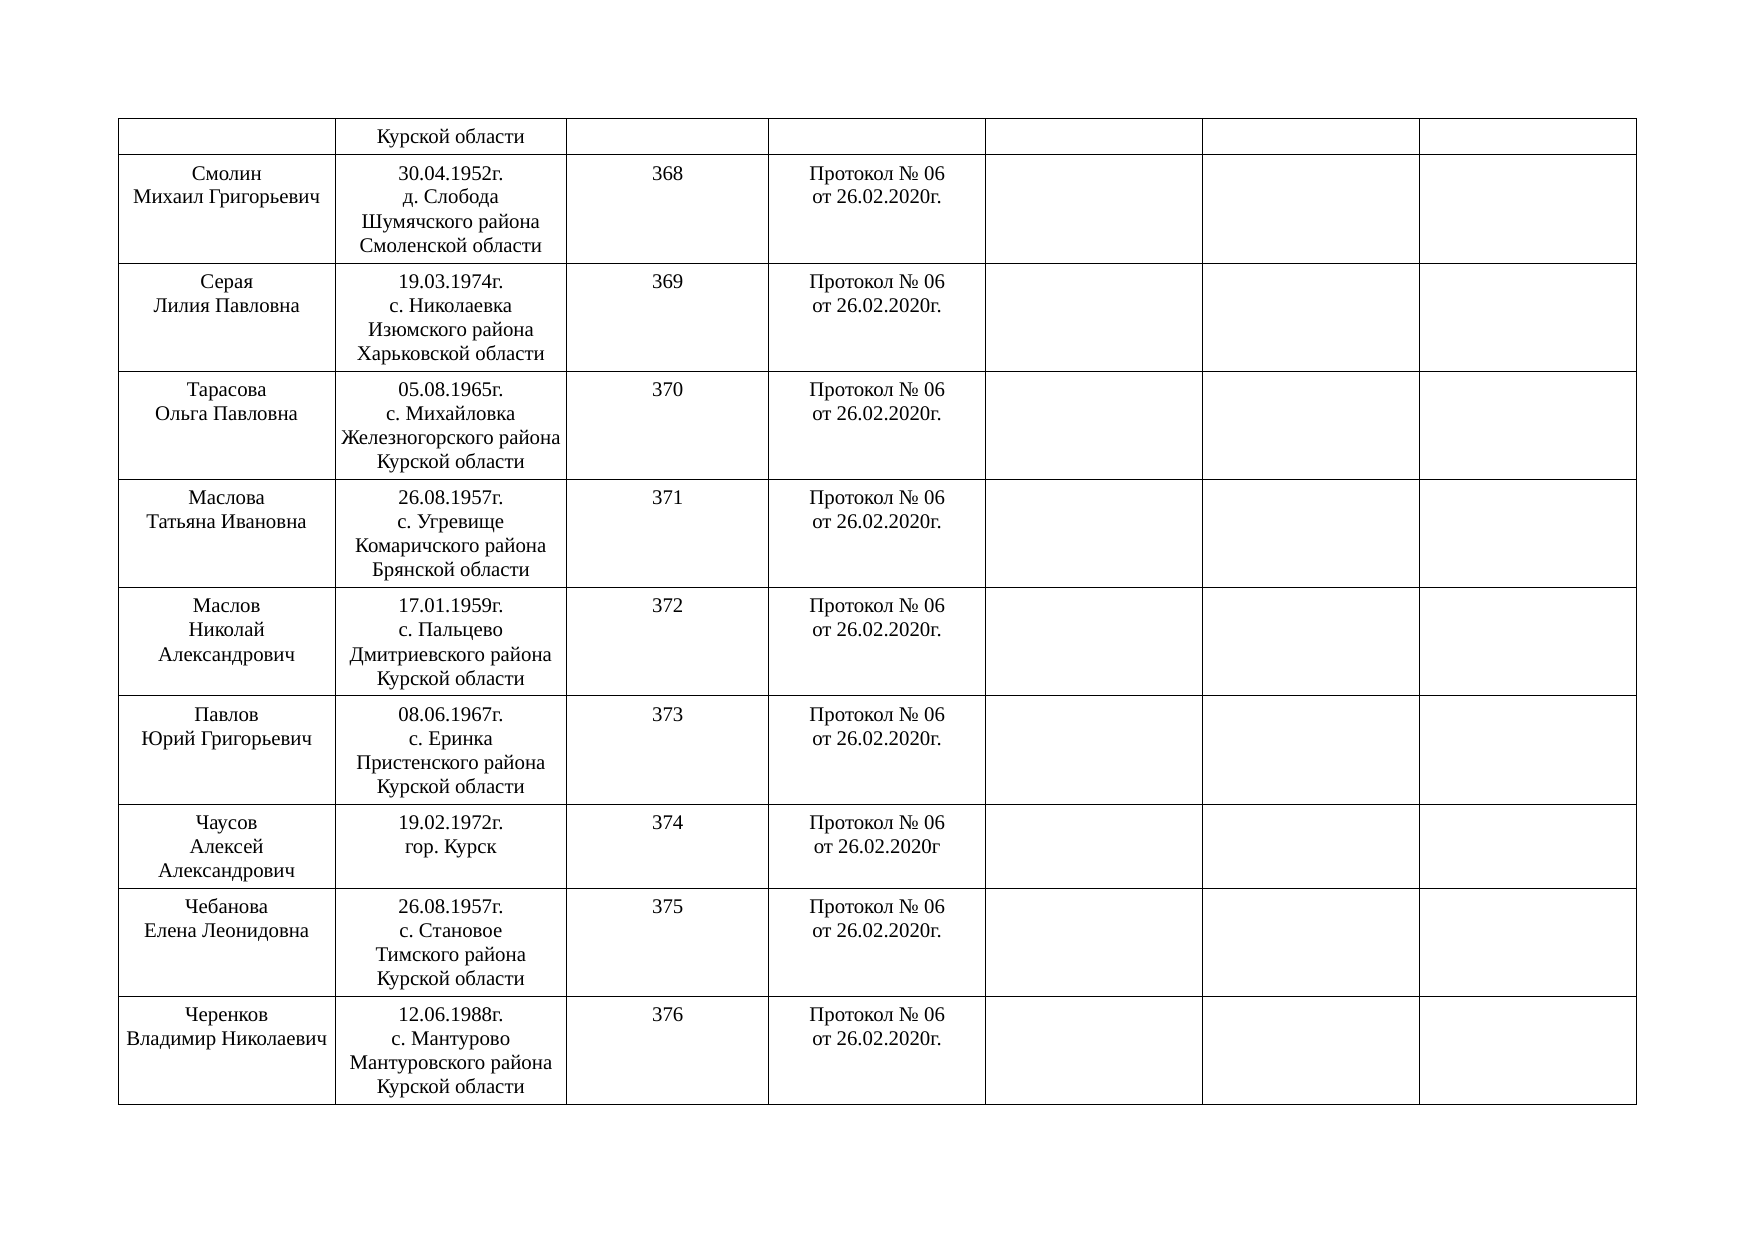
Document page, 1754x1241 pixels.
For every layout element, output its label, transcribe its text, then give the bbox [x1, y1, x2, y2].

table_cell 08.06.1967г. с. Еринка Пристенского района Курской области [336, 696, 566, 803]
table_cell [986, 155, 1202, 262]
table_cell Протокол № 06 от 26.02.2020г. [769, 889, 985, 996]
table_cell [1420, 372, 1636, 479]
table_cell [986, 480, 1202, 587]
table_cell 372 [567, 588, 768, 695]
table_cell [769, 119, 985, 154]
table_cell Курской области [336, 119, 566, 154]
table_cell Маслова Татьяна Ивановна [119, 480, 335, 587]
table_cell 19.02.1972г. гор. Курск [336, 805, 566, 888]
table_cell 19.03.1974г. с. Николаевка Изюмского района Харьковской области [336, 264, 566, 371]
table_cell [986, 997, 1202, 1104]
table_cell Протокол № 06 от 26.02.2020г. [769, 997, 985, 1104]
table_cell Протокол № 06 от 26.02.2020г. [769, 372, 985, 479]
table_cell [1420, 889, 1636, 996]
table_cell 376 [567, 997, 768, 1104]
table_cell 368 [567, 155, 768, 262]
table_cell Тарасова Ольга Павловна [119, 372, 335, 479]
table_cell 26.08.1957г. с. Становое Тимского района Курской области [336, 889, 566, 996]
table_cell [986, 805, 1202, 888]
table_cell [1203, 155, 1419, 262]
table_cell [986, 696, 1202, 803]
table_cell 12.06.1988г. с. Мантурово Мантуровского района Курской области [336, 997, 566, 1104]
table_cell 375 [567, 889, 768, 996]
table_cell [986, 119, 1202, 154]
table_cell 05.08.1965г. с. Михайловка Железногорского района Курской области [336, 372, 566, 479]
table_cell [119, 119, 335, 154]
table_cell [1420, 264, 1636, 371]
table_cell [1203, 480, 1419, 587]
table_cell Маслов Николай Александрович [119, 588, 335, 695]
table_cell [986, 264, 1202, 371]
table_cell Чаусов Алексей Александрович [119, 805, 335, 888]
table_cell [1203, 119, 1419, 154]
table_cell 373 [567, 696, 768, 803]
table_cell Протокол № 06 от 26.02.2020г. [769, 264, 985, 371]
table_cell Черенков Владимир Николаевич [119, 997, 335, 1104]
table_cell [1203, 805, 1419, 888]
table_cell [1203, 372, 1419, 479]
table_cell 374 [567, 805, 768, 888]
table_cell [1203, 889, 1419, 996]
table_cell Протокол № 06 от 26.02.2020г. [769, 588, 985, 695]
table_cell [1203, 588, 1419, 695]
table_cell 17.01.1959г. с. Пальцево Дмитриевского района Курской области [336, 588, 566, 695]
table_cell Протокол № 06 от 26.02.2020г. [769, 480, 985, 587]
table_cell [1203, 696, 1419, 803]
table_cell [1420, 119, 1636, 154]
table_cell [1203, 264, 1419, 371]
table_cell [1420, 588, 1636, 695]
table_cell [1420, 480, 1636, 587]
table_cell [1420, 805, 1636, 888]
table_cell Серая Лилия Павловна [119, 264, 335, 371]
table_cell Протокол № 06 от 26.02.2020г [769, 805, 985, 888]
table_cell Протокол № 06 от 26.02.2020г. [769, 155, 985, 262]
table_cell [1203, 997, 1419, 1104]
table_cell Чебанова Елена Леонидовна [119, 889, 335, 996]
table_cell Павлов Юрий Григорьевич [119, 696, 335, 803]
table_cell [567, 119, 768, 154]
table_cell 30.04.1952г. д. Слобода Шумячского района Смоленской области [336, 155, 566, 262]
table_cell 370 [567, 372, 768, 479]
table_cell 26.08.1957г. с. Угревище Комаричского района Брянской области [336, 480, 566, 587]
table_cell [1420, 696, 1636, 803]
table_cell 371 [567, 480, 768, 587]
table_cell [1420, 155, 1636, 262]
table_cell [986, 588, 1202, 695]
table_cell [986, 372, 1202, 479]
table_cell [1420, 997, 1636, 1104]
table_cell 369 [567, 264, 768, 371]
table_cell [986, 889, 1202, 996]
table_cell Протокол № 06 от 26.02.2020г. [769, 696, 985, 803]
table_cell Смолин Михаил Григорьевич [119, 155, 335, 262]
